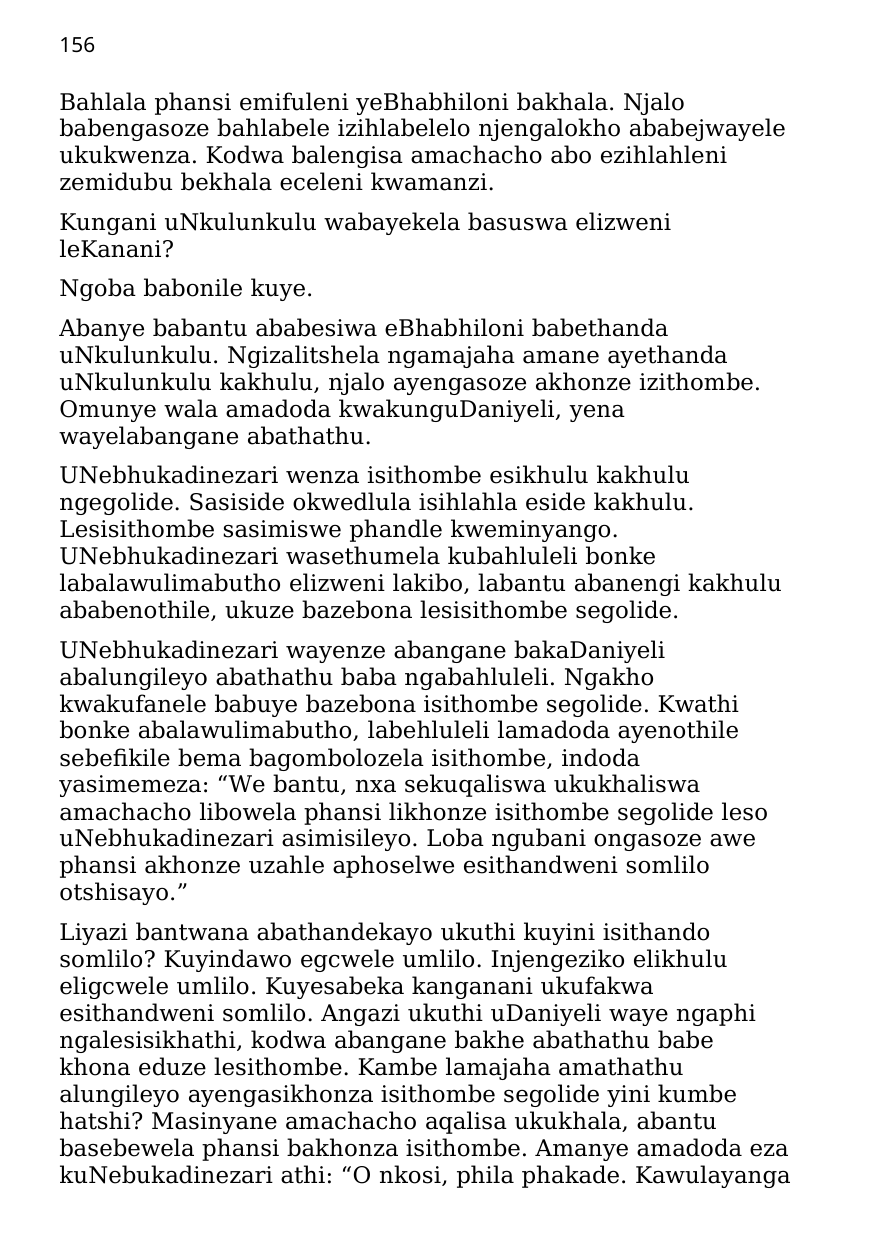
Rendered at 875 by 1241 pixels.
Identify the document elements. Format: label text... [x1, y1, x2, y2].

text UNebhukadinezari wenza isithombe esikhulu kakhulu ngegolide. Sasiside okwedlula isihlahla eside kakhulu. Lesisithombe sasimiswe phandle kweminyango. UNebhukadinezari wasethumela kubahluleli bonke labalawulimabutho elizweni lakibo, labantu abanengi kakhulu ababenothile, ukuze bazebona lesisithombe segolide. [59, 462, 791, 624]
text Abanye babantu ababesiwa eBhabhiloni babethanda uNkulunkulu. Ngizalitshela ngamajaha amane ayethanda uNkulunkulu kakhulu, njalo ayengasoze akhonze izithombe. Omunye wala amadoda kwakunguDaniyeli, yena wayelabangane abathathu. [59, 315, 791, 450]
text Kungani uNkulunkulu wabayekela basuswa elizweni leKanani? [59, 209, 791, 263]
text UNebhukadinezari wayenze abangane bakaDaniyeli abalungileyo abathathu baba ngabahluleli. Ngakho kwakufanele babuye bazebona isithombe segolide. Kwathi bonke abalawulimabutho, labehluleli lamadoda ayenothile sebefikile bema bagombolozela isithombe, indoda yasimemeza: “We bantu, nxa sekuqaliswa ukukhaliswa amachacho libowela phansi likhonze isithombe segolide leso uNebhukadinezari asimisileyo. Loba ngubani ongasoze awe phansi akhonze uzahle aphoselwe esithandweni somlilo otshisayo.” [59, 637, 791, 906]
text Ngoba babonile kuye. [59, 275, 791, 302]
text Bahlala phansi emifuleni yeBhabhiloni bakhala. Njalo babengasoze bahlabele izihlabelelo njengalokho ababejwayele ukukwenza. Kodwa balengisa amachacho abo ezihlahleni zemidubu bekhala eceleni kwamanzi. [59, 88, 791, 196]
text Liyazi bantwana abathandekayo ukuthi kuyini isithando somlilo? Kuyindawo egcwele umlilo. Injengeziko elikhulu eligcwele umlilo. Kuyesabeka kanganani ukufakwa esithandweni somlilo. Angazi ukuthi uDaniyeli waye ngaphi ngalesisikhathi, kodwa abangane bakhe abathathu babe khona eduze lesithombe. Kambe lamajaha amathathu alungileyo ayengasikhonza isithombe segolide yini kumbe hatshi? Masinyane amachacho aqalisa ukukhala, abantu basebewela phansi bakhonza isithombe. Amanye amadoda eza kuNebukadinezari athi: “O nkosi, phila phakade. Kawulayanga [59, 919, 791, 1189]
